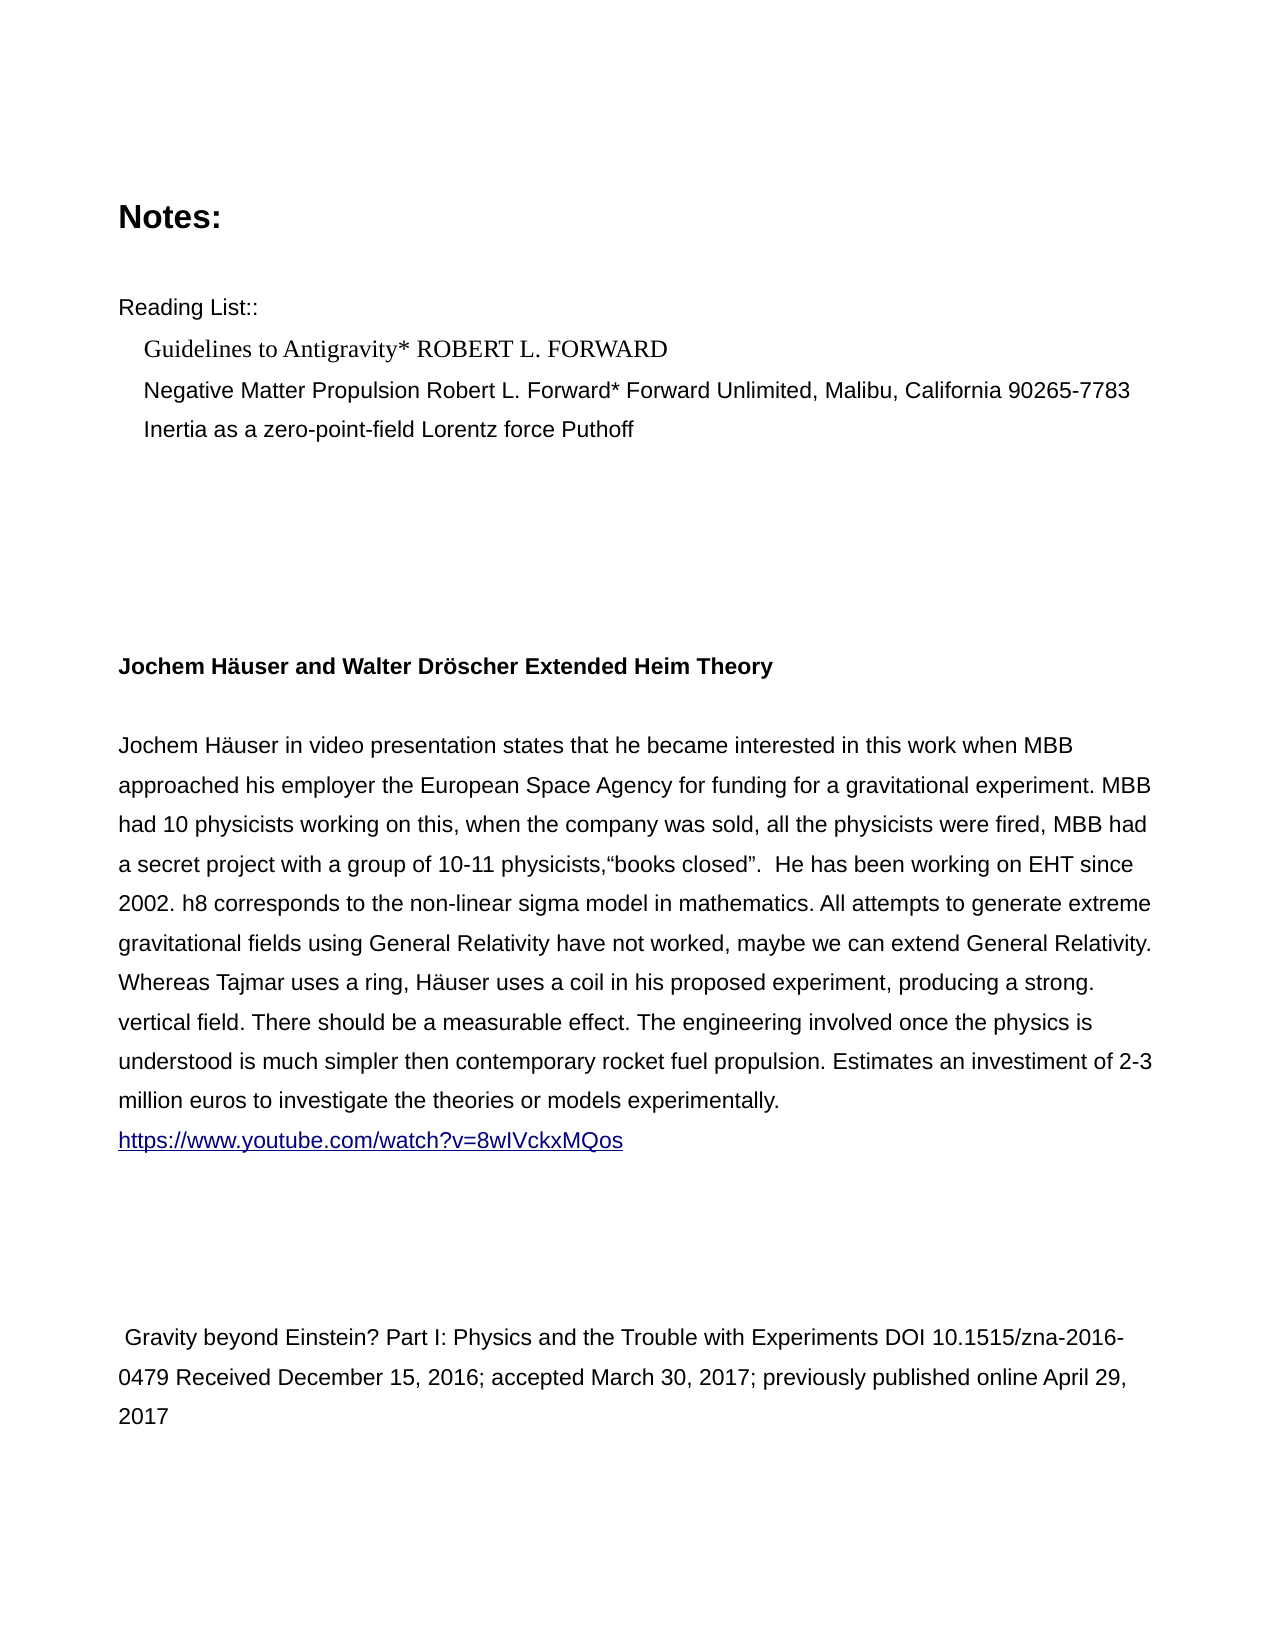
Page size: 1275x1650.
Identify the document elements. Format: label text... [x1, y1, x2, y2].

text Jochem Häuser in video presentation states that he became interested in this work when MBB approached his employer the European Space Agency for funding for a gravitational experiment. MBB had 10 physicists working on this, when the company was sold, all the physicists were fired, MBB had a secret project with a group of 10-11 physicists,“books closed”. He has been working on EHT since 2002. h8 corresponds to the non-linear sigma model in mathematics. All attempts to generate extreme gravitational fields using General Relativity have not worked, maybe we can extend General Relativity. Whereas Tajmar uses a ring, Häuser uses a coil in his proposed experiment, producing a strong. vertical field. There should be a measurable effect. The engineering involved once the physics is understood is much simpler then contemporary rocket fuel propulsion. Estimates an investiment of 2-3 million euros to investigate the theories or models experimentally. [118, 732, 1157, 1114]
text Notes: [118, 197, 1157, 236]
text Jochem Häuser and Walter Dröscher Extended Heim Theory [118, 653, 1157, 679]
text Gravity beyond Einstein? Part I: Physics and the Trouble with Experiments DOI 10.1515/zna-2016-0479 Received December 15, 2016; accepted March 30, 2017; previously published online April 29, 2017 [118, 1324, 1157, 1429]
text Inertia as a zero-point-field Lorentz force Puthoff [118, 416, 1157, 443]
text https://www.youtube.com/watch?v=8wIVckxMQos [118, 1127, 1157, 1153]
text Reading List:: [118, 294, 1157, 321]
text Guidelines to Antigravity* ROBERT L. FORWARD [118, 334, 1157, 362]
text Negative Matter Propulsion Robert L. Forward* Forward Unlimited, Malibu, California 90265-7783 [118, 377, 1157, 403]
